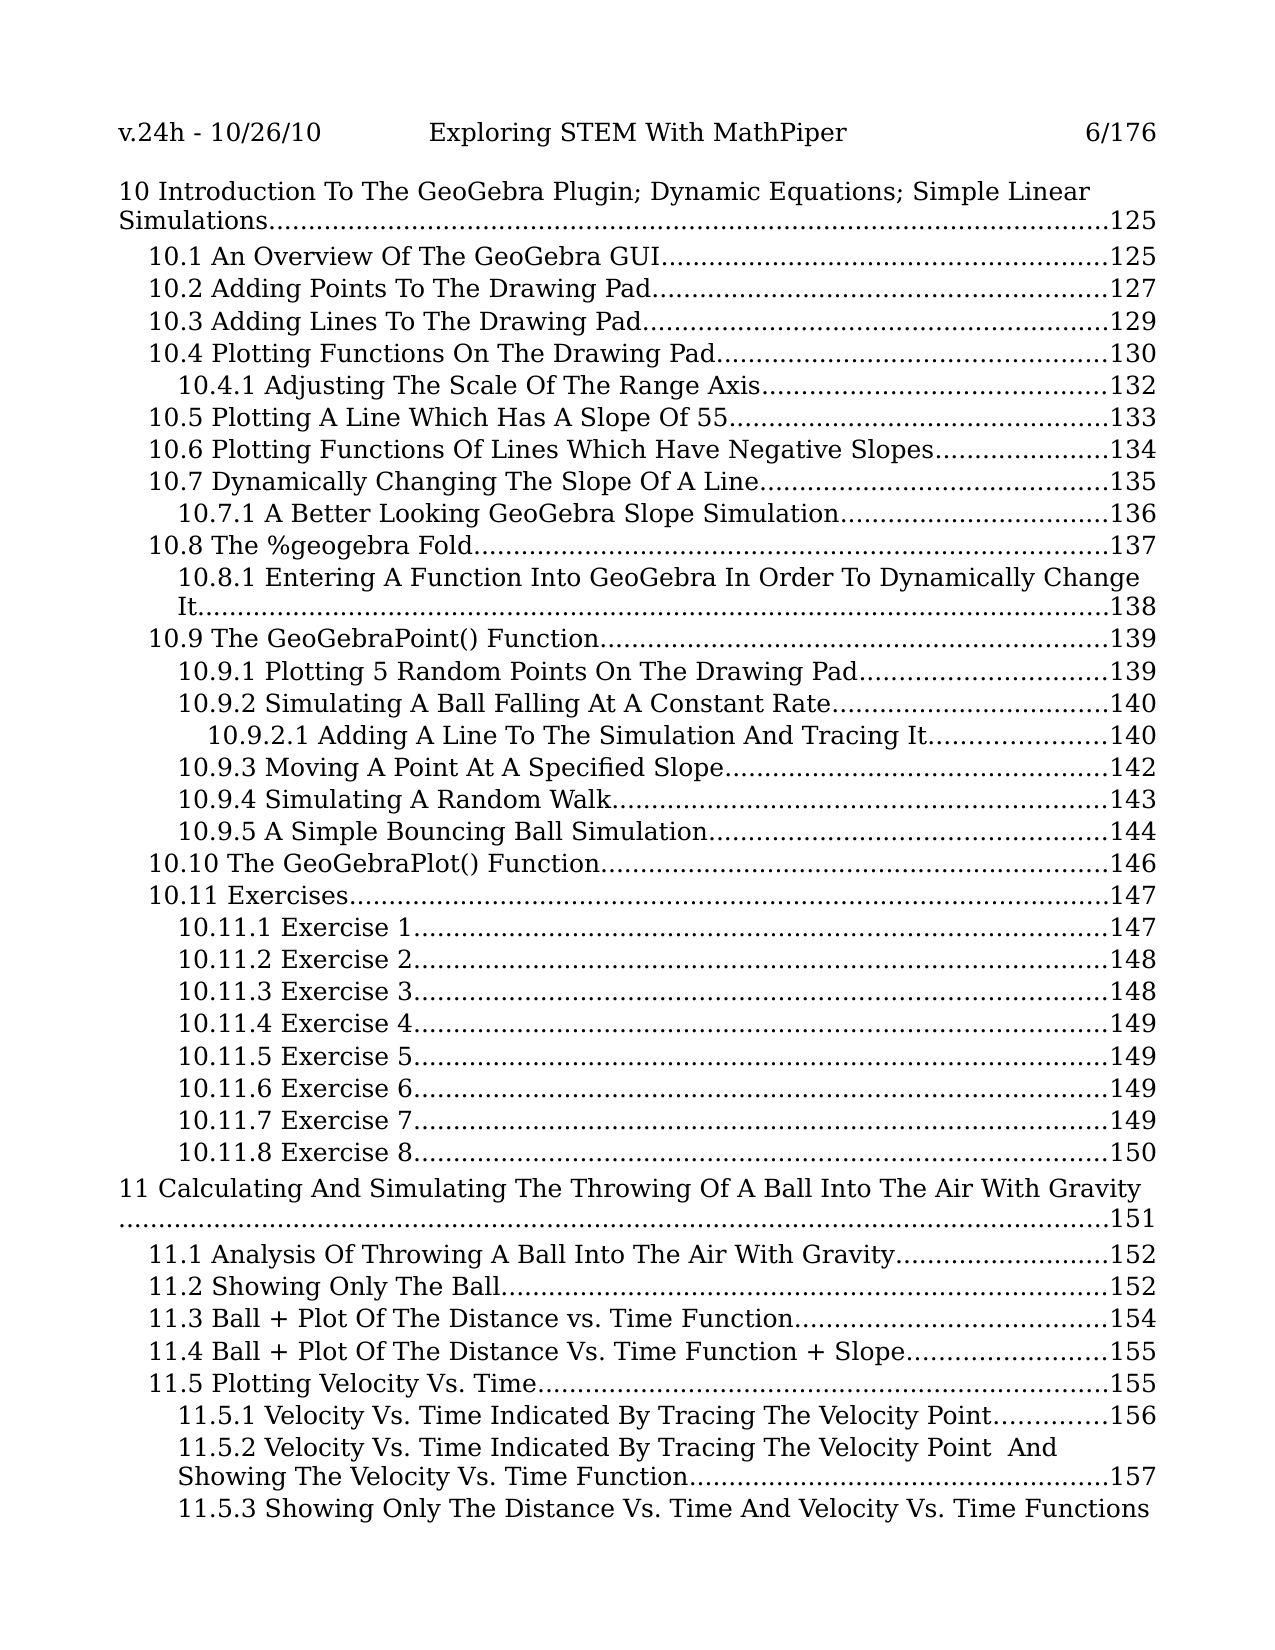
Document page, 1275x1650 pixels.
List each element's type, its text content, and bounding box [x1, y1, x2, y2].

text 10.5 Plotting A Line Which Has A Slope Of 55 133 [148, 403, 1157, 432]
text 11.2 Showing Only The Ball 152 [148, 1273, 1157, 1302]
text 11 Calculating And Simulating The Throwing Of A Ball Into The Air With Gravity 151 [118, 1175, 1157, 1233]
text 11.4 Ball + Plot Of The Distance Vs. Time Function + Slope 155 [148, 1337, 1157, 1366]
text 10.11.6 Exercise 6 149 [177, 1074, 1157, 1103]
text 10.11.2 Exercise 2 148 [177, 946, 1157, 975]
text 10.9.5 A Simple Bouncing Ball Simulation 144 [177, 817, 1157, 846]
text 10.9 The GeoGebraPoint() Function 139 [148, 625, 1157, 654]
text 10.11.3 Exercise 3 148 [177, 978, 1157, 1007]
text 11.5.1 Velocity Vs. Time Indicated By Tracing The Velocity Point 156 [177, 1401, 1157, 1430]
text 10.8 The %geogebra Fold 137 [148, 531, 1157, 561]
text 10.11.7 Exercise 7 149 [177, 1106, 1157, 1135]
text 10.8.1 Entering A Function Into GeoGebra In Order To Dynamically Change It 138 [177, 563, 1157, 622]
text 10.4 Plotting Functions On The Drawing Pad 130 [148, 339, 1157, 368]
text 10.10 The GeoGebraPlot() Function 146 [148, 849, 1157, 878]
text 10.9.1 Plotting 5 Random Points On The Drawing Pad 139 [177, 657, 1157, 686]
text 10.9.4 Simulating A Random Walk 143 [177, 785, 1157, 814]
text 10.9.2.1 Adding A Line To The Simulation And Tracing It 140 [207, 721, 1157, 750]
text 10.11.4 Exercise 4 149 [177, 1010, 1157, 1039]
text 11.5 Plotting Velocity Vs. Time 155 [148, 1369, 1157, 1398]
text 10.11 Exercises 147 [148, 881, 1157, 911]
text 11.5.2 Velocity Vs. Time Indicated By Tracing The Velocity Point And Showing The Velocity Vs. Time Function 157 [177, 1433, 1157, 1491]
text 11.1 Analysis Of Throwing A Ball Into The Air With Gravity 152 [148, 1241, 1157, 1270]
text 10.11.5 Exercise 5 149 [177, 1042, 1157, 1071]
text 11.3 Ball + Plot Of The Distance vs. Time Function 154 [148, 1305, 1157, 1334]
text 10.7.1 A Better Looking GeoGebra Slope Simulation 136 [177, 499, 1157, 528]
text 10.11.8 Exercise 8 150 [177, 1138, 1157, 1167]
text 10.3 Adding Lines To The Drawing Pad 129 [148, 307, 1157, 336]
text 11.5.3 Showing Only The Distance Vs. Time And Velocity Vs. Time Functions 157 [177, 1494, 1157, 1523]
text 10.2 Adding Points To The Drawing Pad 127 [148, 275, 1157, 304]
text 10.9.3 Moving A Point At A Specified Slope 142 [177, 753, 1157, 782]
text 10 Introduction To The GeoGebra Plugin; Dynamic Equations; Simple Linear Simulations 125 [118, 177, 1157, 235]
text 10.6 Plotting Functions Of Lines Which Have Negative Slopes 134 [148, 435, 1157, 464]
text 10.9.2 Simulating A Ball Falling At A Constant Rate 140 [177, 689, 1157, 718]
text 10.11.1 Exercise 1 147 [177, 913, 1157, 943]
text 10.7 Dynamically Changing The Slope Of A Line 135 [148, 467, 1157, 496]
text 10.4.1 Adjusting The Scale Of The Range Axis 132 [177, 371, 1157, 400]
text 10.1 An Overview Of The GeoGebra GUI 125 [148, 243, 1157, 272]
